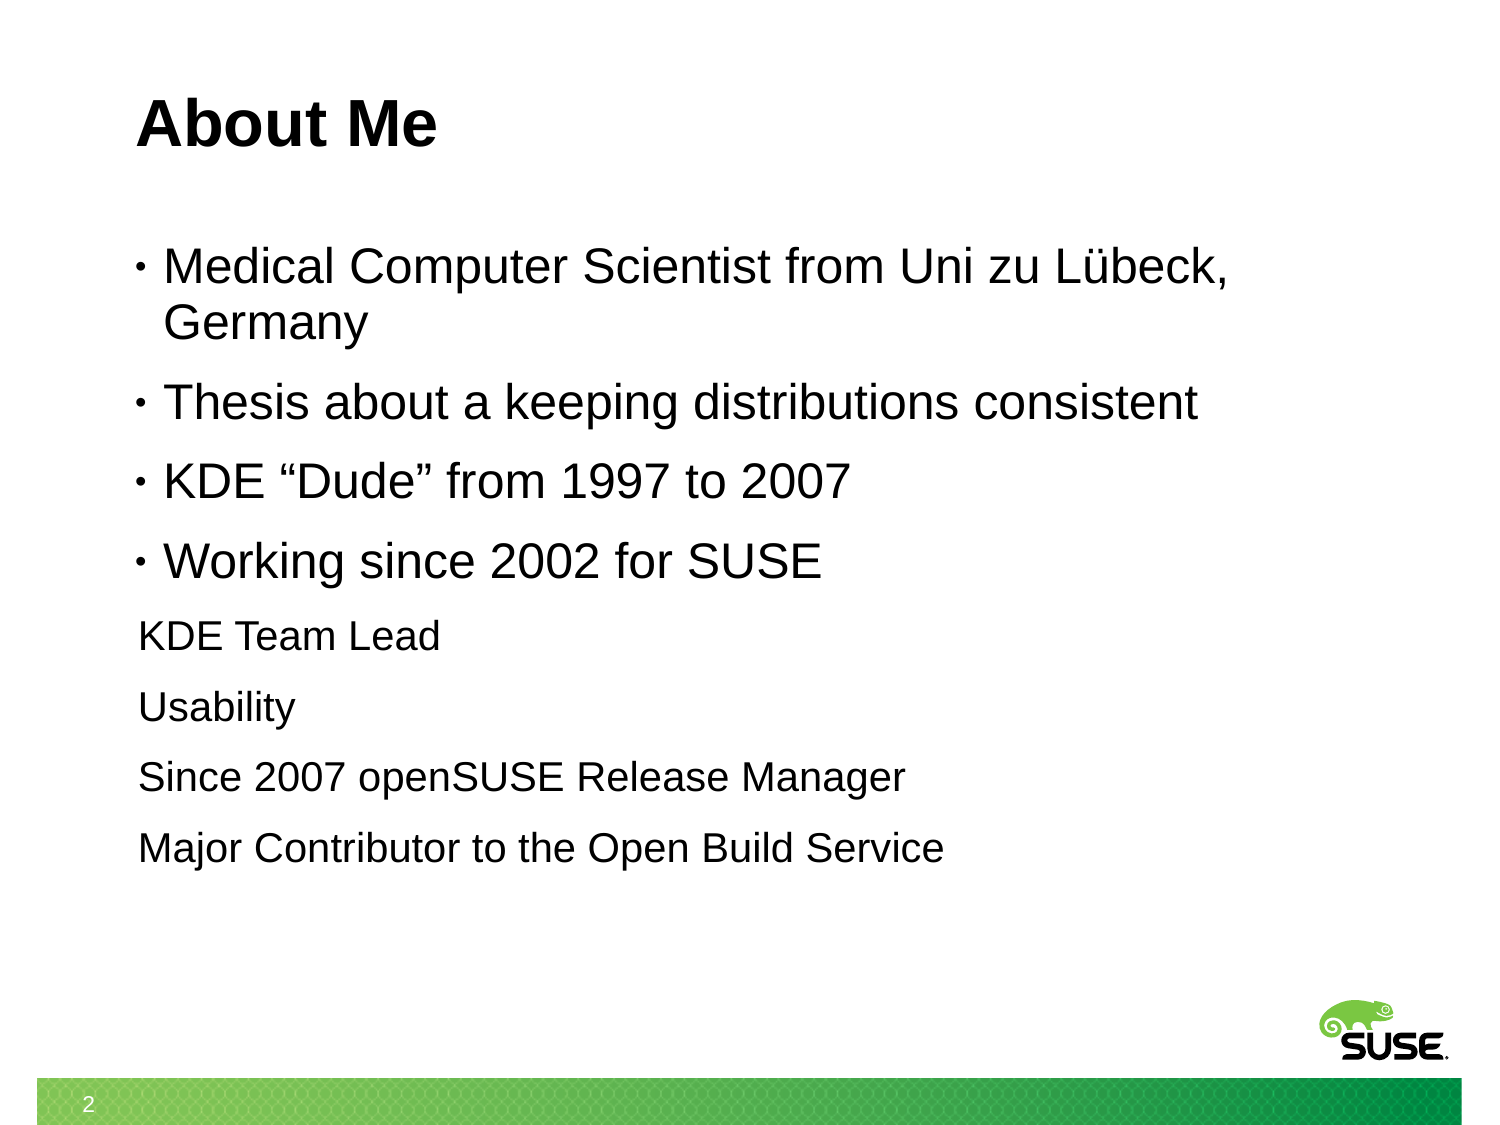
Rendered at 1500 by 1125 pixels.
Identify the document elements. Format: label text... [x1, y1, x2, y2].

picture [37, 1078, 1462, 1125]
title About Me [135, 41, 1372, 204]
list Medical Computer Scientist from Uni zu Lübeck, Germany Thesis about a keeping distributions consistent KDE “Dude” from 1997 to 2007 Working since 2002 for SUSE KDE Team Lead Usability Since 2007 openSUSE Release Manager Major Contributor to the Open Build Service [135, 238, 1372, 892]
